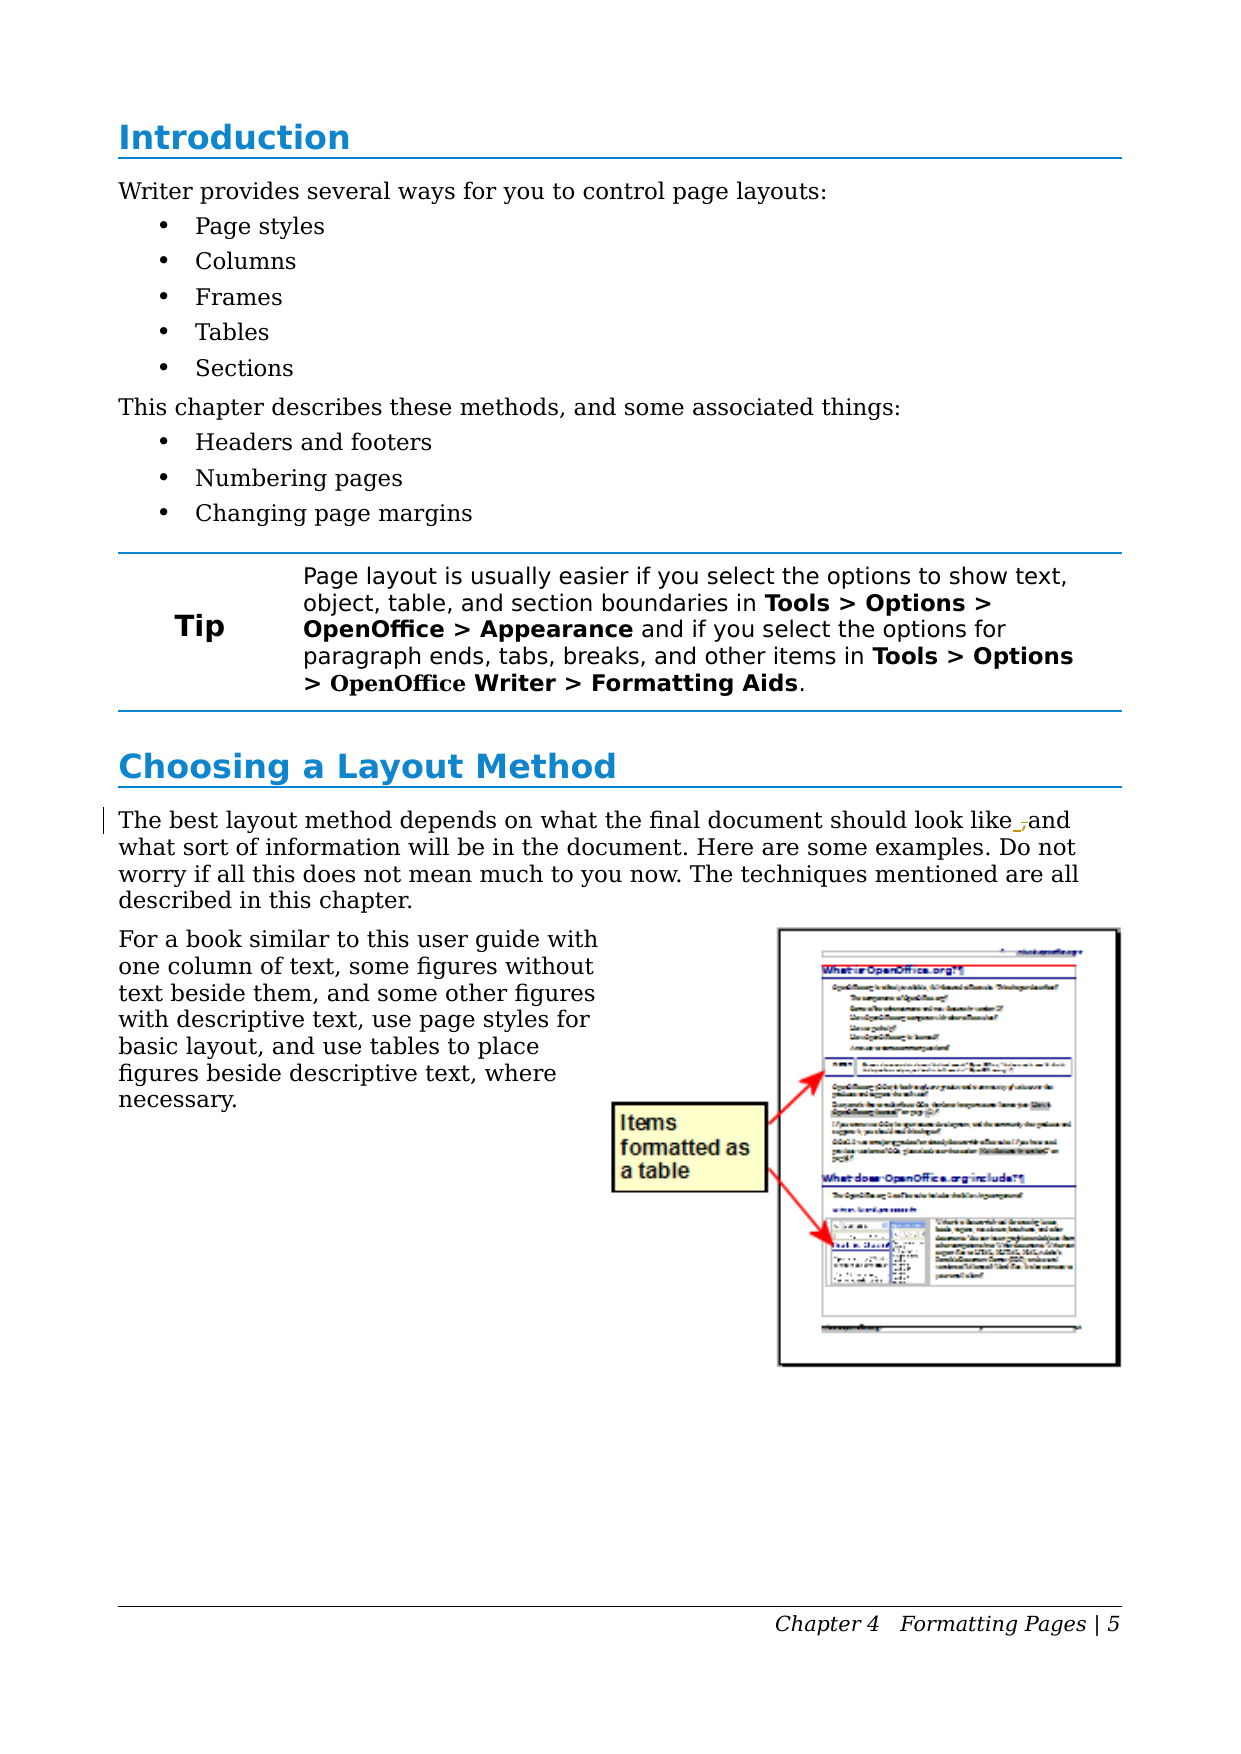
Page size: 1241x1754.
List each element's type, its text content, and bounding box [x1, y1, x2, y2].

table_header For a book similar to this user guide with one column of text, some figures without text beside them, and some other figures with descriptive text, use page styles for basic layout, and use tables to place figures beside descriptive text, where necessary. [118, 927, 603, 1398]
list Changing page margins [156, 498, 1122, 527]
list Numbering pages [156, 463, 1122, 492]
list Tables [156, 317, 1122, 346]
list Page styles [156, 211, 1122, 240]
table_header Tip [118, 554, 281, 709]
picture [610, 926, 1123, 1369]
list Writer provides several ways for you to control page layouts: [118, 178, 1122, 204]
list This chapter describes these methods, and some associated things: [118, 394, 1122, 421]
subtitle Introduction [118, 118, 1122, 157]
list Sections [156, 353, 1122, 382]
subtitle Choosing a Layout Method [118, 748, 1122, 786]
table_header [603, 927, 1122, 1398]
text The best layout method depends on what the final document should look like and what sort of information will be in the document. Here are some examples. Do not worry if all this does not mean much to you now. The techniques mentioned are all described in this chapter. [118, 807, 1122, 914]
list Frames [156, 282, 1122, 311]
table_header Page layout is usually easier if you select the options to show text, object, table, and section boundaries in Tools > Options > OpenOffice > Appearance and if you select the options for paragraph ends, tabs, breaks, and other items in Tools > Options > OpenOffice Writer > Formatting Aids. [281, 554, 1122, 709]
list Columns [156, 246, 1122, 276]
list Headers and footers [156, 427, 1122, 457]
